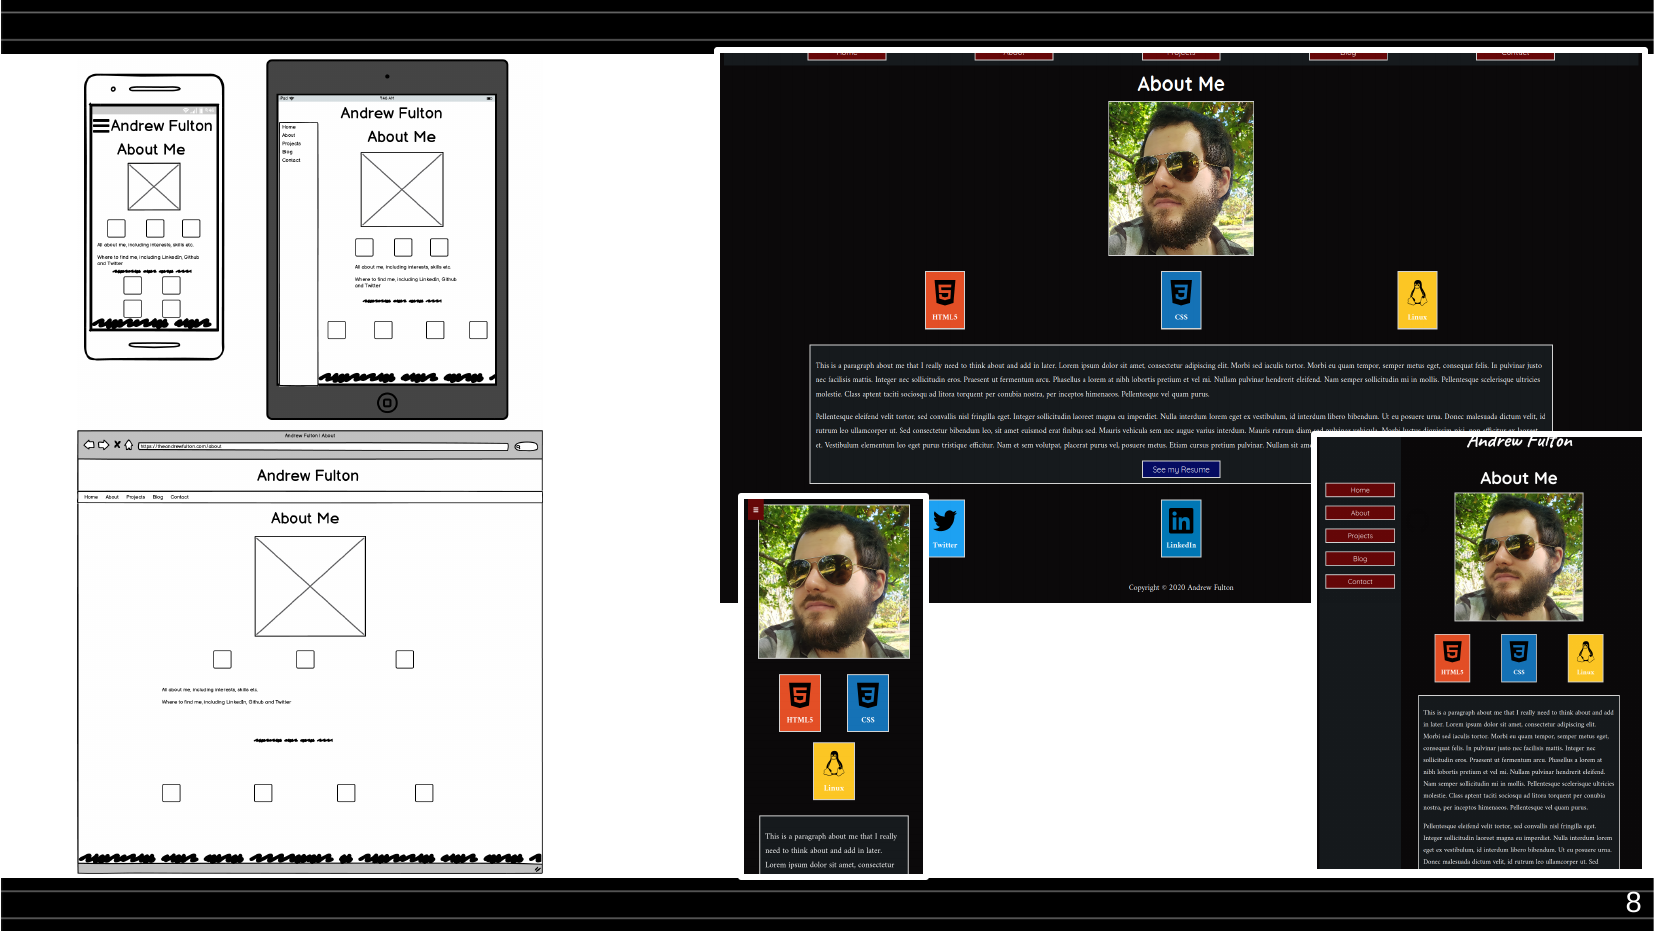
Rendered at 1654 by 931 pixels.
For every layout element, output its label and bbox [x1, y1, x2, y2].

picture [744, 499, 924, 875]
picture [720, 53, 1642, 603]
picture [1, 878, 1654, 931]
picture [1, 0, 1654, 54]
picture [77, 58, 543, 875]
picture [1316, 437, 1642, 870]
